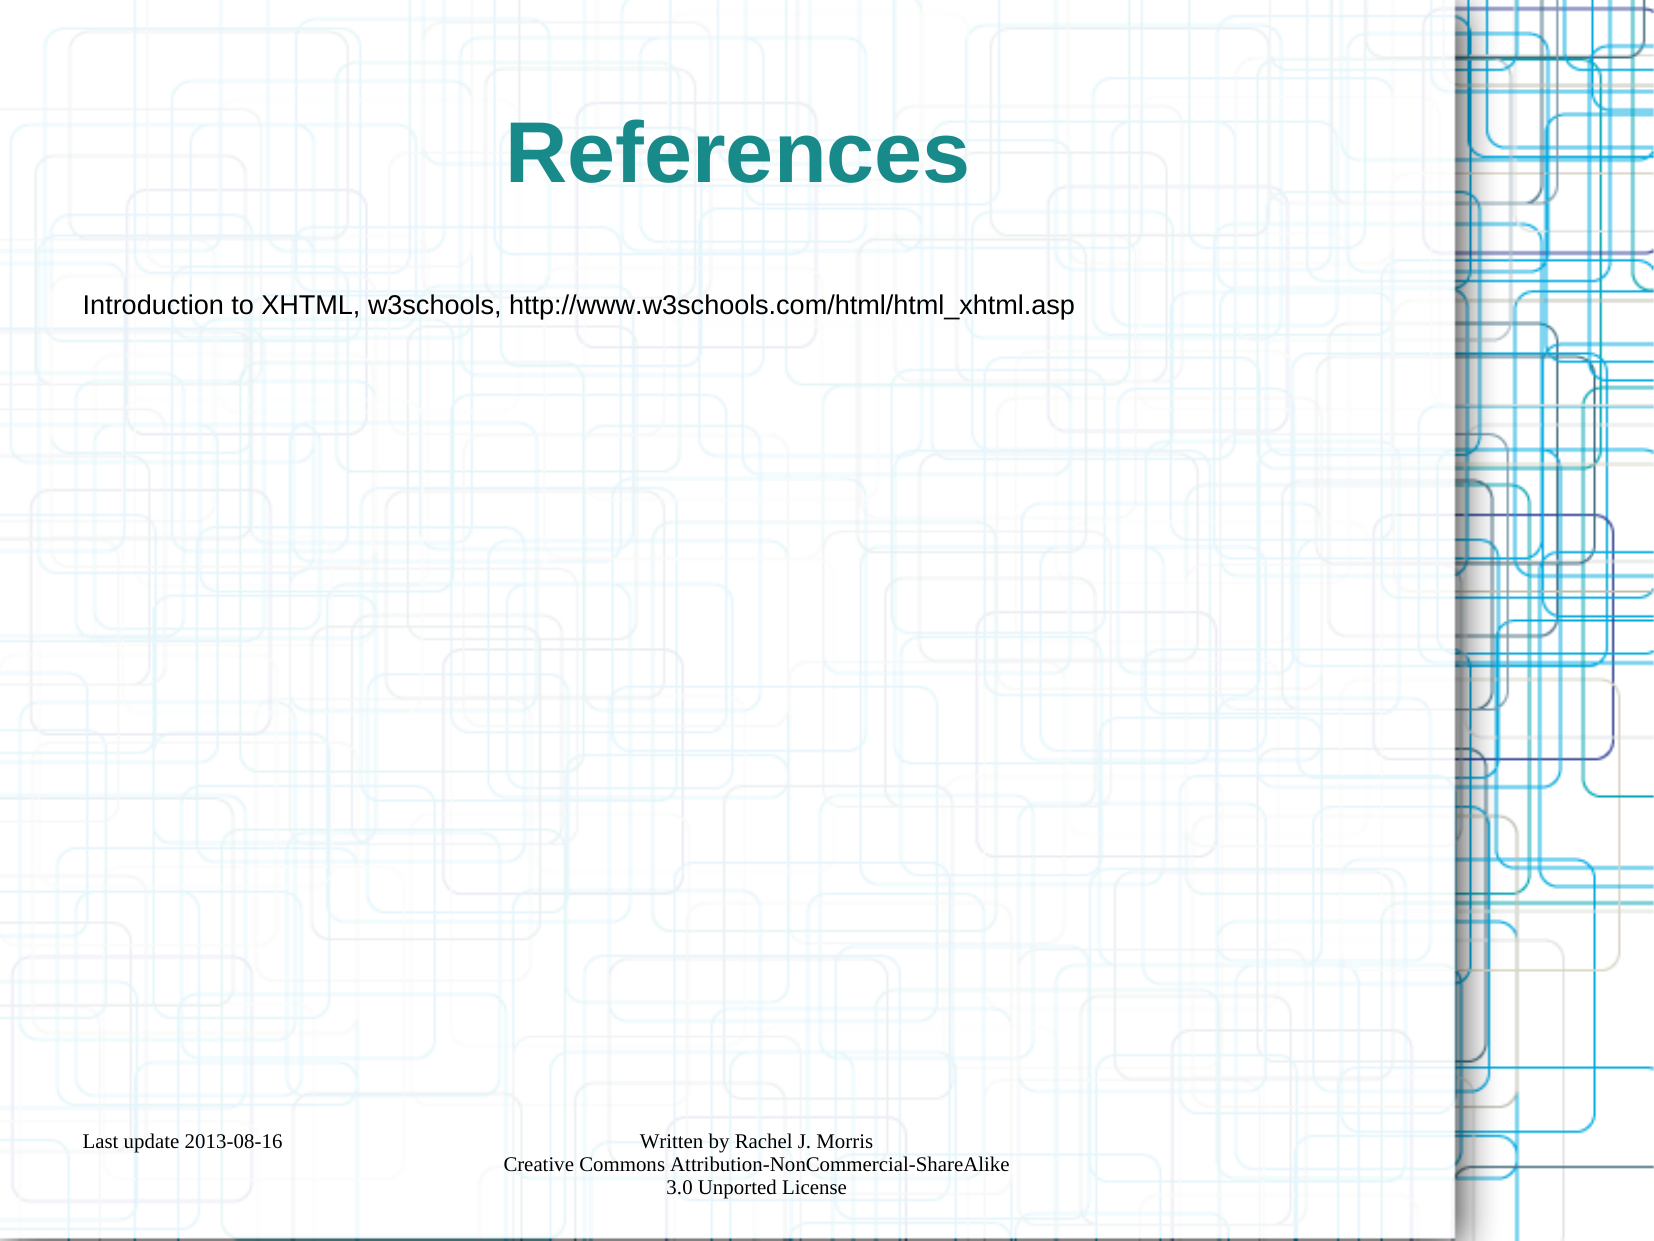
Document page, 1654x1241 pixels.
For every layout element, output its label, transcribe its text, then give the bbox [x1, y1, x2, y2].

list Introduction to XHTML, w3schools, http://www.w3schools.com/html/html_xhtml.asp [82, 290, 1418, 1010]
picture [0, 0, 1654, 1241]
title References [59, 49, 1418, 257]
